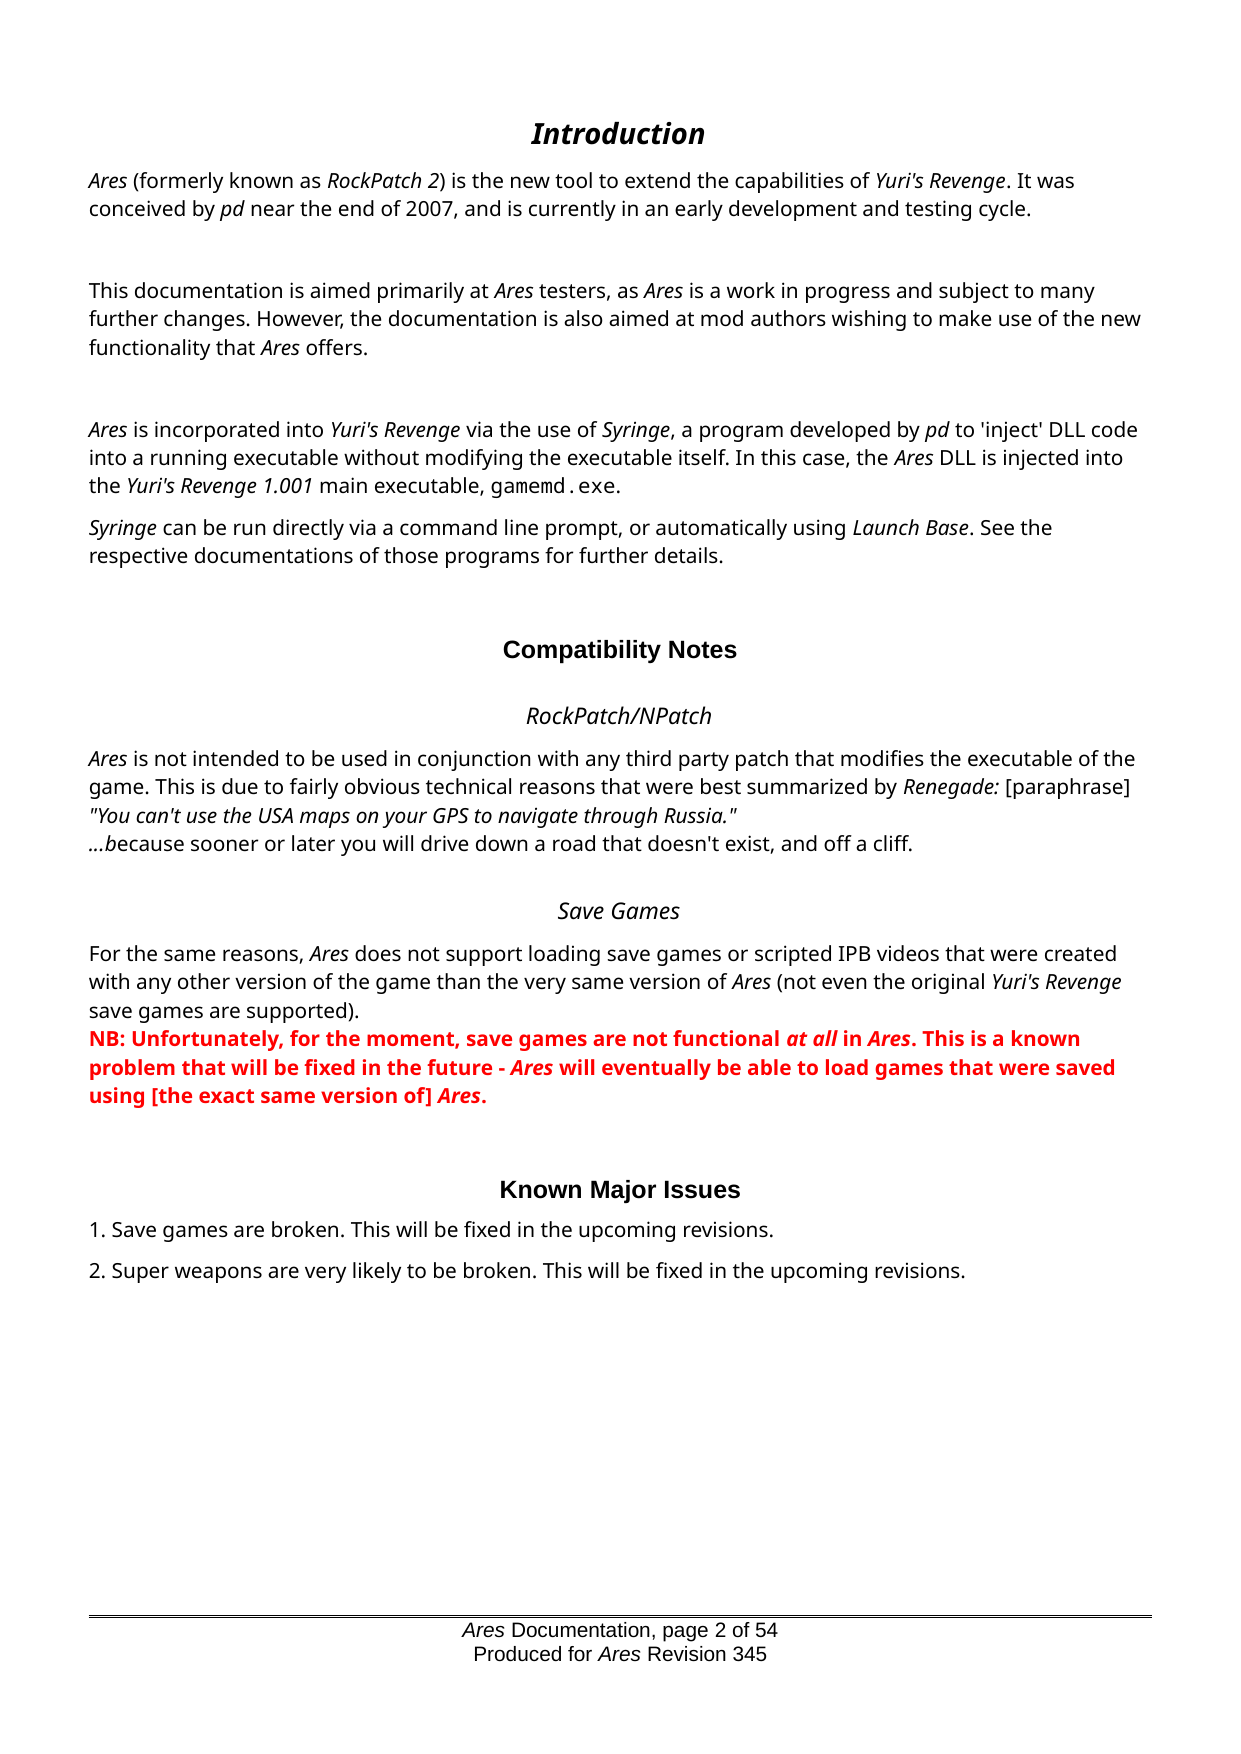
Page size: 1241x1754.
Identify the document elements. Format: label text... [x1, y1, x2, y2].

list Super weapons are very likely to be broken. This will be fixed in the upcoming revisions. [88, 1256, 1152, 1285]
subtitle Introduction [88, 113, 1152, 153]
text This documentation is aimed primarily at Ares testers, as Ares is a work in progress and subject to many further changes. However, the documentation is also aimed at mod authors wishing to make use of the new functionality that Ares offers. [88, 276, 1152, 361]
text Ares is incorporated into Yuri's Revenge via the use of Syringe, a program developed by pd to 'inject' DLL code into a running executable without modifying the executable itself. In this case, the Ares DLL is injected into the Yuri's Revenge 1.001 main executable, gamemd.exe. [88, 415, 1152, 500]
subtitle RockPatch/NPatch [88, 700, 1152, 731]
subtitle Save Games [88, 895, 1152, 926]
text Syringe can be run directly via a command line prompt, or automatically using Launch Base. See the respective documentations of those programs for further details. [88, 513, 1152, 569]
subtitle Compatibility Notes [88, 635, 1152, 663]
text For the same reasons, Ares does not support loading save games or scripted IPB videos that were created with any other version of the game than the very same version of Ares (not even the original Yuri's Revenge save games are supported). NB: Unfortunately, for the moment, save games are not functional at all in Ares. This is a known problem that will be fixed in the future - Ares will eventually be able to load games that were saved using [the exact same version of] Ares. [88, 939, 1152, 1109]
text Ares (formerly known as RockPatch 2) is the new tool to extend the capabilities of Yuri's Revenge. It was conceived by pd near the end of 2007, and is currently in an early development and testing cycle. [88, 166, 1152, 223]
subtitle Known Major Issues [88, 1175, 1152, 1203]
text Ares is not intended to be used in conjunction with any third party patch that modifies the executable of the game. This is due to fairly obvious technical reasons that were best summarized by Renegade: [paraphrase] "You can't use the USA maps on your GPS to navigate through Russia." ...because sooner or later you will drive down a road that doesn't exist, and off a cliff. [88, 744, 1152, 858]
list Save games are broken. This will be fixed in the upcoming revisions. [88, 1215, 1152, 1244]
